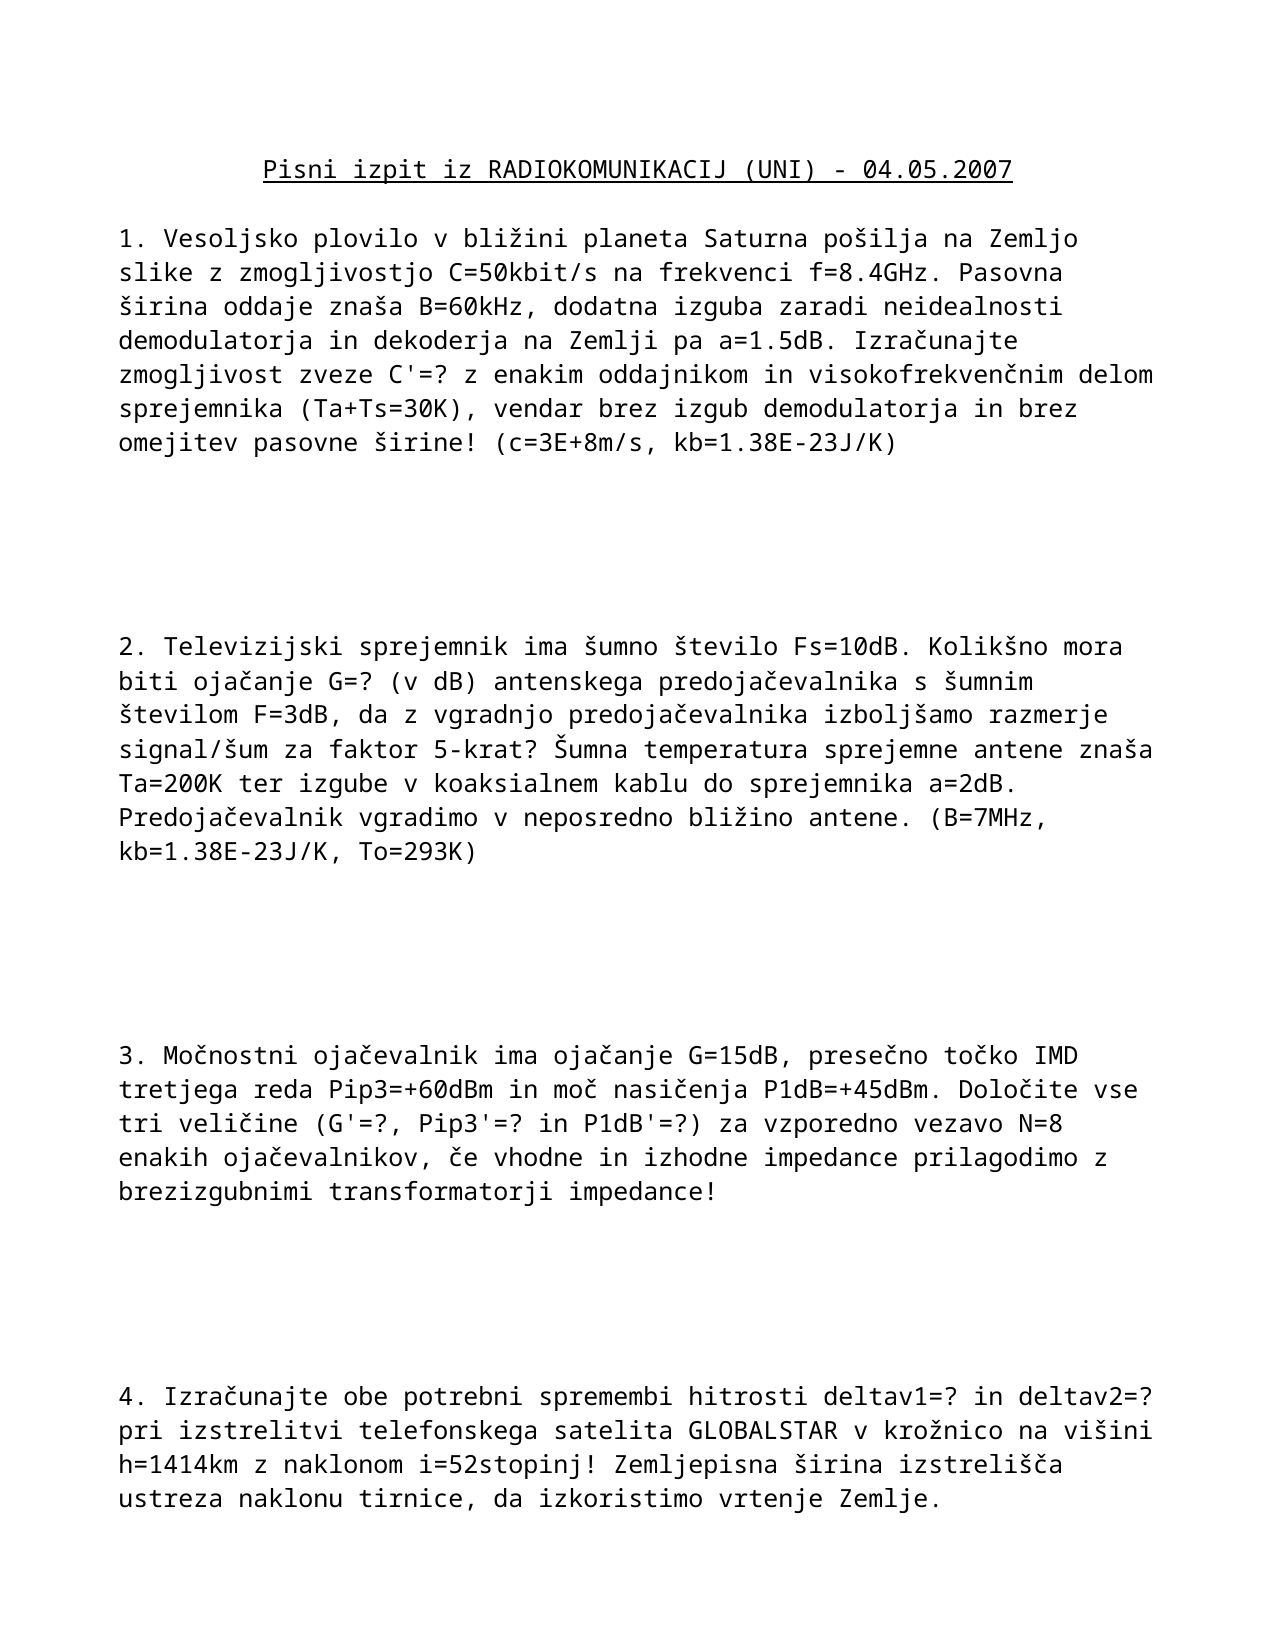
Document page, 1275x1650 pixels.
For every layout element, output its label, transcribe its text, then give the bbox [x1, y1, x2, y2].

text 2. Televizijski sprejemnik ima šumno število Fs=10dB. Kolikšno mora biti ojačanje G=? (v dB) antenskega predojačevalnika s šumnim številom F=3dB, da z vgradnjo predojačevalnika izboljšamo razmerje signal/šum za faktor 5-krat? Šumna temperatura sprejemne antene znaša Ta=200K ter izgube v koaksialnem kablu do sprejemnika a=2dB. Predojačevalnik vgradimo v neposredno bližino antene. (B=7MHz, kb=1.38E-23J/K, To=293K) [118, 629, 1157, 867]
text 4. Izračunajte obe potrebni spremembi hitrosti deltav1=? in deltav2=? pri izstrelitvi telefonskega satelita GLOBALSTAR v krožnico na višini h=1414km z naklonom i=52stopinj! Zemljepisna širina izstrelišča ustreza naklonu tirnice, da izkoristimo vrtenje Zemlje. [118, 1378, 1157, 1515]
text Pisni izpit iz RADIOKOMUNIKACIJ (UNI) - 04.05.2007 [118, 152, 1157, 186]
text 1. Vesoljsko plovilo v bližini planeta Saturna pošilja na Zemljo slike z zmogljivostjo C=50kbit/s na frekvenci f=8.4GHz. Pasovna širina oddaje znaša B=60kHz, dodatna izguba zaradi neidealnosti demodulatorja in dekoderja na Zemlji pa a=1.5dB. Izračunajte zmogljivost zveze C'=? z enakim oddajnikom in visokofrekvenčnim delom sprejemnika (Ta+Ts=30K), vendar brez izgub demodulatorja in brez omejitev pasovne širine! (c=3E+8m/s, kb=1.38E-23J/K) [118, 220, 1157, 459]
text 3. Močnostni ojačevalnik ima ojačanje G=15dB, presečno točko IMD tretjega reda Pip3=+60dBm in moč nasičenja P1dB=+45dBm. Določite vse tri veličine (G'=?, Pip3'=? in P1dB'=?) za vzporedno vezavo N=8 enakih ojačevalnikov, če vhodne in izhodne impedance prilagodimo z brezizgubnimi transformatorji impedance! [118, 1038, 1157, 1208]
